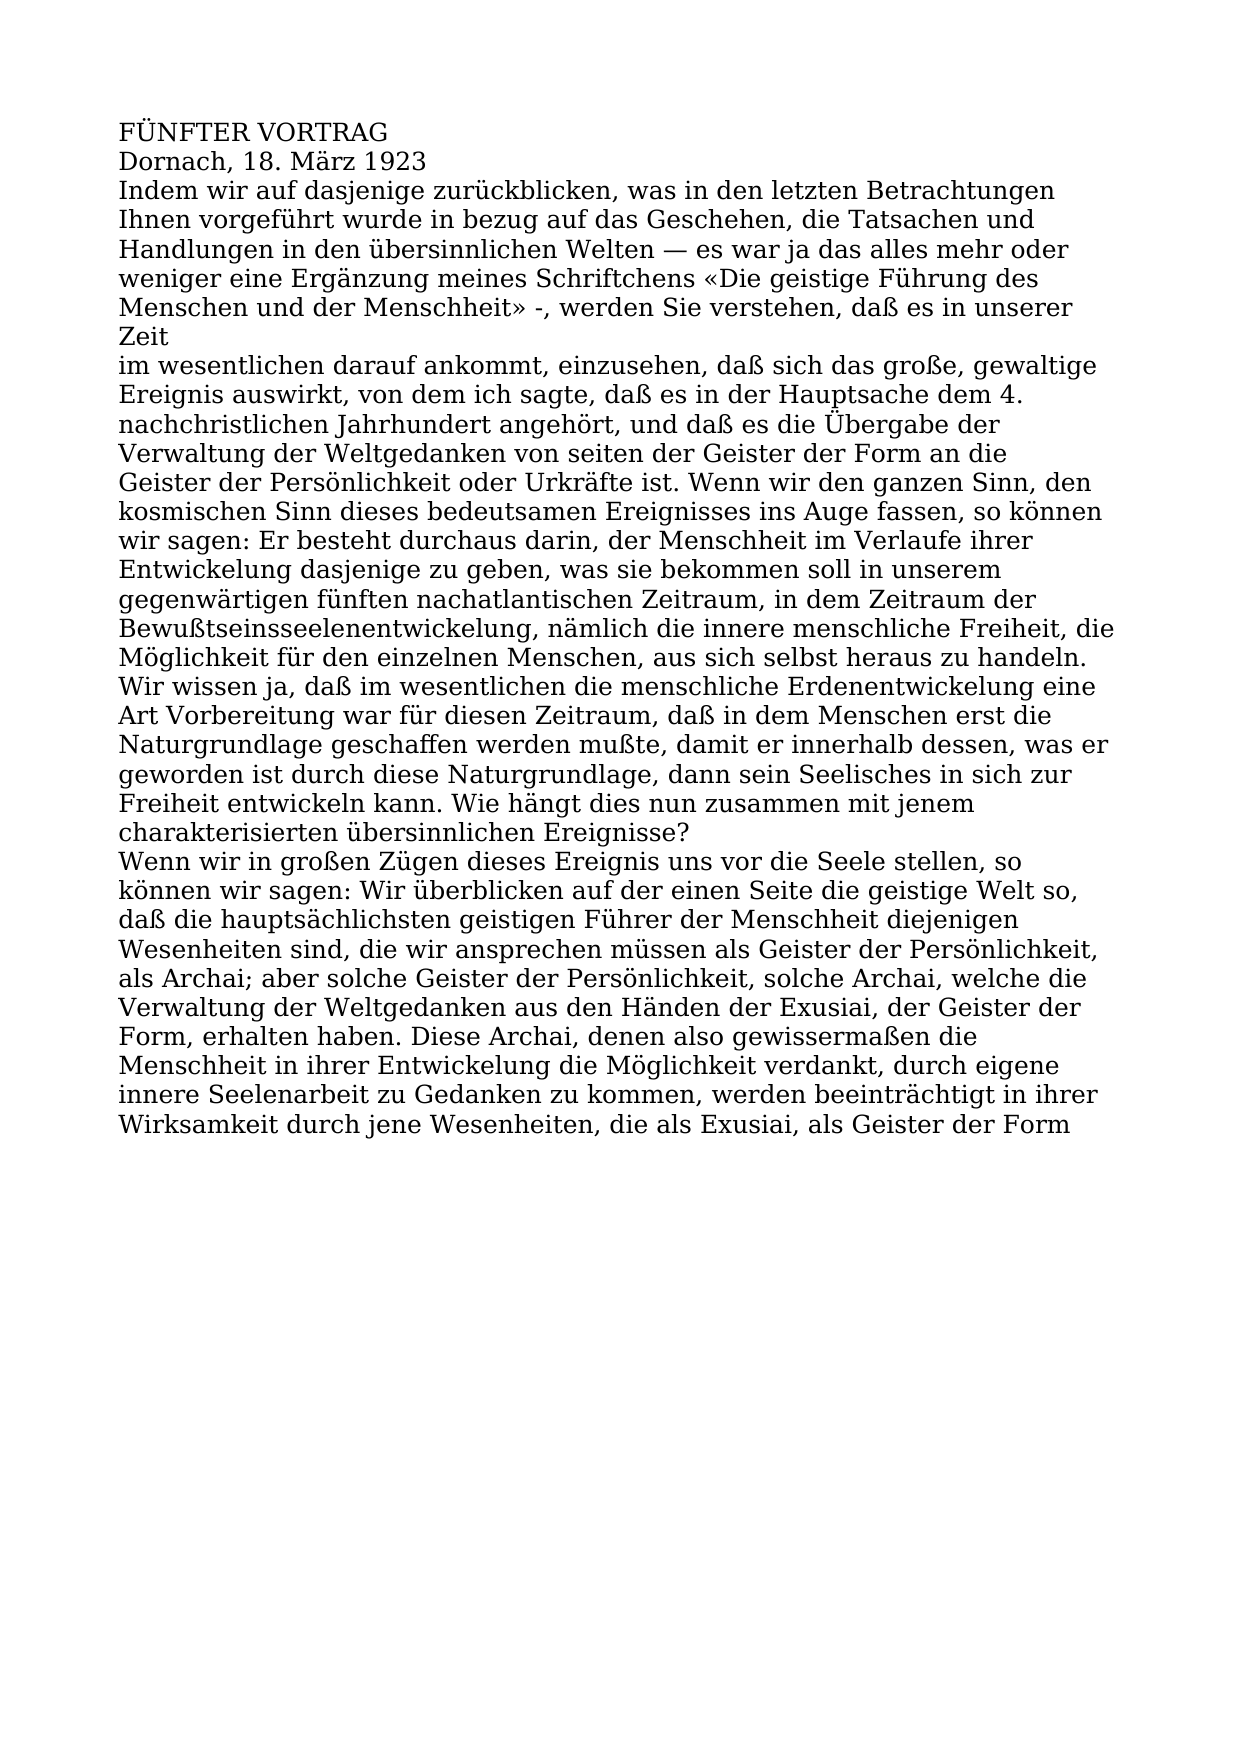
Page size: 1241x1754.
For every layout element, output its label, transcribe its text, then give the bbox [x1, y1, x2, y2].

text nachchristlichen Jahrhundert angehört, und daß es die Übergabe der [118, 410, 1122, 439]
text Ihnen vorgeführt wurde in bezug auf das Geschehen, die Tatsachen und [118, 206, 1122, 235]
text Entwickelung dasjenige zu geben, was sie bekommen soll in unserem [118, 556, 1122, 585]
text Art Vorbereitung war für diesen Zeitraum, daß in dem Menschen erst die [118, 701, 1122, 731]
text weniger eine Ergänzung meines Schriftchens «Die geistige Führung des [118, 264, 1122, 293]
text Wenn wir in großen Zügen dieses Ereignis uns vor die Seele stellen, so [118, 847, 1122, 876]
text können wir sagen: Wir überblicken auf der einen Seite die geistige Welt so, [118, 876, 1122, 906]
text gegenwärtigen fünften nachatlantischen Zeitraum, in dem Zeitraum der [118, 585, 1122, 614]
text Form, erhalten haben. Diese Archai, denen also gewissermaßen die [118, 1022, 1122, 1051]
text innere Seelenarbeit zu Gedanken zu kommen, werden beeinträchtigt in ihrer [118, 1081, 1122, 1110]
text Naturgrundlage geschaffen werden mußte, damit er innerhalb dessen, was er [118, 731, 1122, 760]
text Verwaltung der Weltgedanken von seiten der Geister der Form an die [118, 439, 1122, 468]
text Wirksamkeit durch jene Wesenheiten, die als Exusiai, als Geister der Form [118, 1110, 1122, 1139]
text Ereignis auswirkt, von dem ich sagte, daß es in der Hauptsache dem 4. [118, 381, 1122, 410]
text geworden ist durch diese Naturgrundlage, dann sein Seelisches in sich zur [118, 760, 1122, 789]
text kosmischen Sinn dieses bedeutsamen Ereignisses ins Auge fassen, so können [118, 497, 1122, 526]
text Verwaltung der Weltgedanken aus den Händen der Exusiai, der Geister der [118, 993, 1122, 1022]
text Indem wir auf dasjenige zurückblicken, was in den letzten Betrachtungen [118, 176, 1122, 206]
text Bewußtseinsseelenentwickelung, nämlich die innere menschliche Freiheit, die [118, 614, 1122, 643]
text Menschen und der Menschheit» -, werden Sie verstehen, daß es in unserer Zeit [118, 293, 1122, 351]
text wir sagen: Er besteht durchaus darin, der Menschheit im Verlaufe ihrer [118, 526, 1122, 556]
text Wesenheiten sind, die wir ansprechen müssen als Geister der Persönlichkeit, [118, 935, 1122, 964]
text Möglichkeit für den einzelnen Menschen, aus sich selbst heraus zu handeln. [118, 643, 1122, 672]
text daß die hauptsächlichsten geistigen Führer der Menschheit diejenigen [118, 906, 1122, 935]
text Dornach, 18. März 1923 [118, 147, 1122, 176]
text im wesentlichen darauf ankommt, einzusehen, daß sich das große, gewaltige [118, 351, 1122, 381]
text als Archai; aber solche Geister der Persönlichkeit, solche Archai, welche die [118, 964, 1122, 993]
text FÜNFTER VORTRAG [118, 118, 1122, 147]
text Geister der Persönlichkeit oder Urkräfte ist. Wenn wir den ganzen Sinn, den [118, 468, 1122, 497]
text charakterisierten übersinnlichen Ereignisse? [118, 818, 1122, 847]
text Freiheit entwickeln kann. Wie hängt dies nun zusammen mit jenem [118, 789, 1122, 818]
text Menschheit in ihrer Entwickelung die Möglichkeit verdankt, durch eigene [118, 1051, 1122, 1081]
text Wir wissen ja, daß im wesentlichen die menschliche Erdenentwickelung eine [118, 672, 1122, 701]
text Handlungen in den übersinnlichen Welten — es war ja das alles mehr oder [118, 235, 1122, 264]
